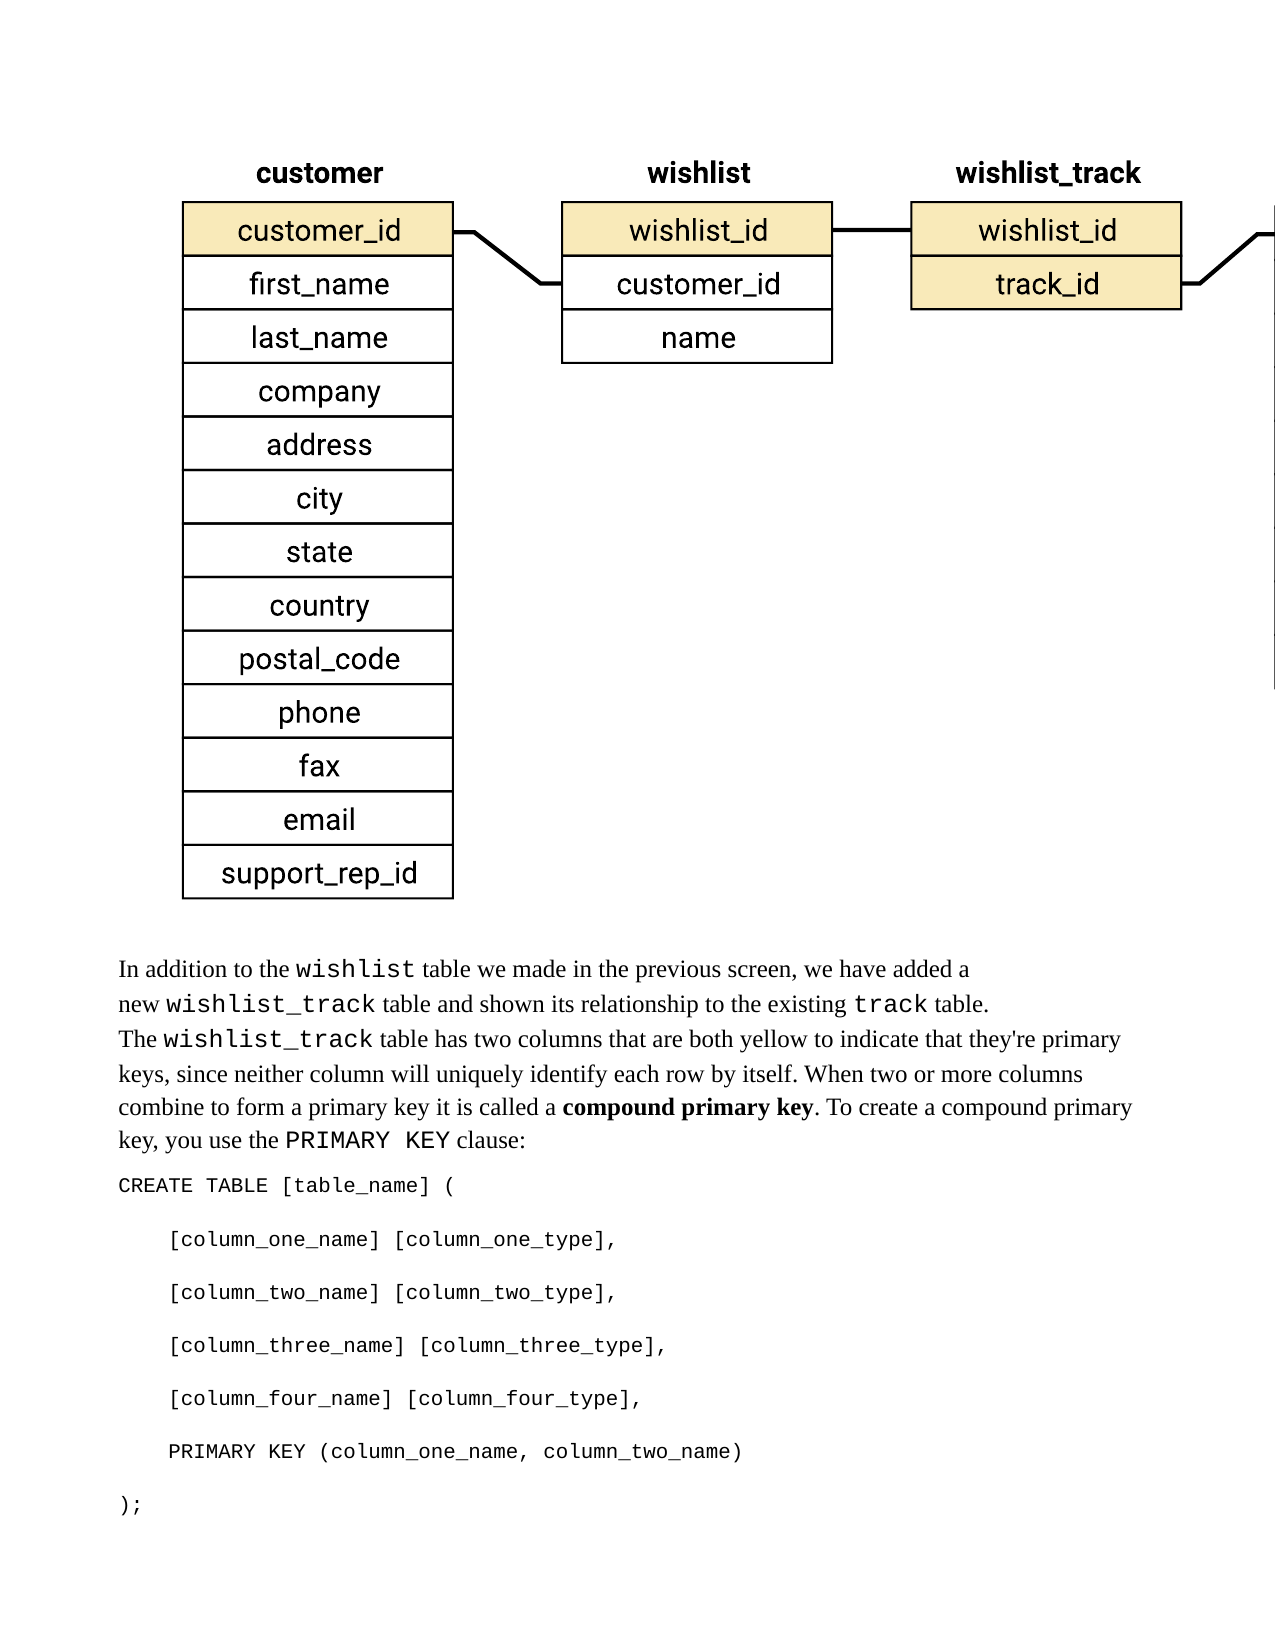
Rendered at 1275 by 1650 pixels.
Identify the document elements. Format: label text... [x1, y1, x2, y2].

text CREATE TABLE [table_name] ( [118, 1176, 1157, 1199]
text [column_three_name] [column_three_type], [118, 1335, 1157, 1358]
text PRIMARY KEY (column_one_name, column_two_name) [118, 1441, 1157, 1465]
text [column_one_name] [column_one_type], [118, 1229, 1157, 1252]
text [column_two_name] [column_two_type], [118, 1282, 1157, 1305]
text [column_four_name] [column_four_type], [118, 1388, 1157, 1412]
text ); [118, 1494, 1157, 1518]
text In addition to the wishlist table we made in the previous screen, we have added a new wishlist_track table and shown its relationship to the existing track table. The wishlist_track table has two columns that are both yellow to indicate that they're primary keys, since neither column will uniquely identify each row by itself. When two or more columns combine to form a primary key it is called a compound primary key. To create a compound primary key, you use the PRIMARY KEY clause: [118, 954, 1157, 1156]
